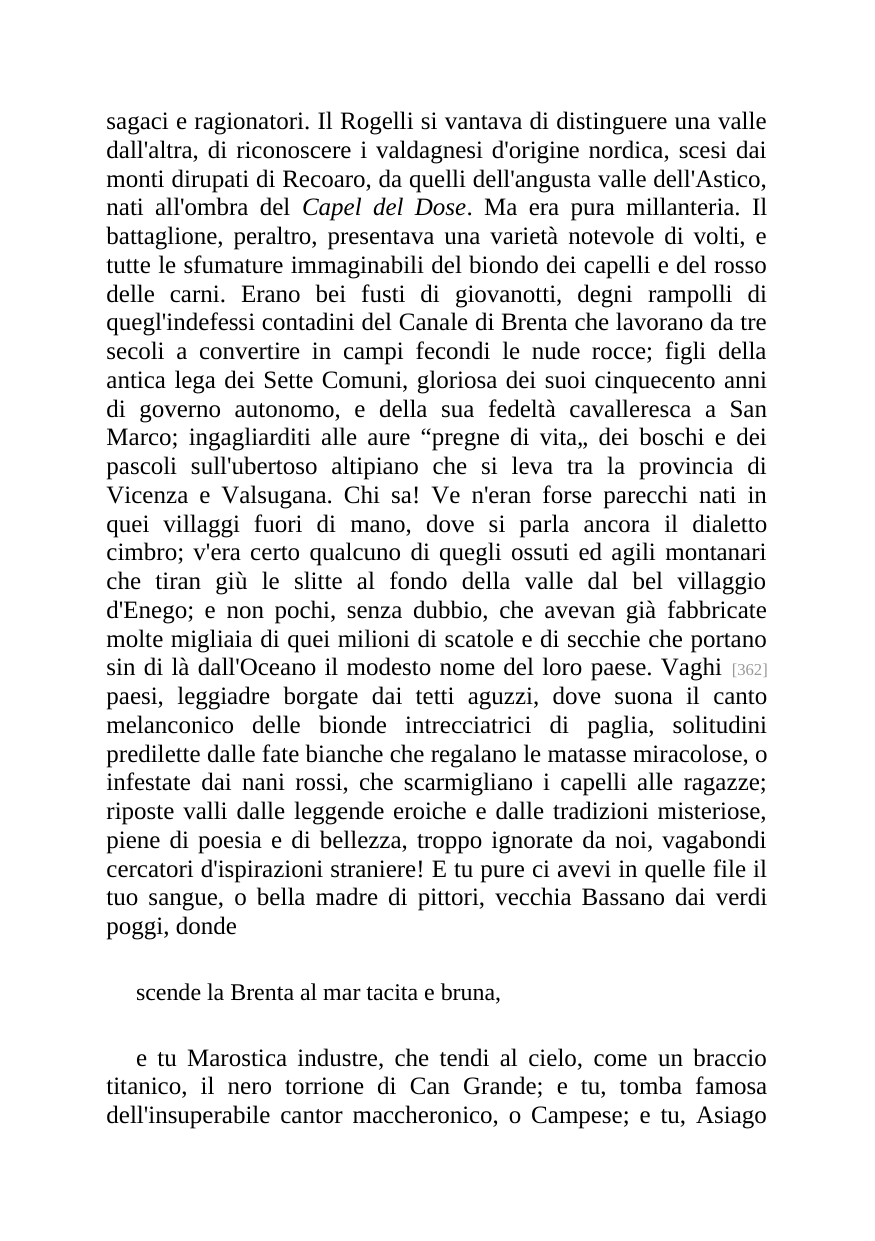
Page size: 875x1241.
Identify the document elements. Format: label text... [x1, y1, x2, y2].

text e tu Marostica industre, che tendi al cielo, come un braccio titanico, il nero torrione di Can Grande; e tu, tomba famosa dell'insuperabile cantor maccheronico, o Campese; e tu, Asiago [106, 1043, 768, 1129]
text sagaci e ragionatori. Il Rogelli si vantava di distinguere una valle dall'altra, di riconoscere i valdagnesi d'origine nordica, scesi dai monti dirupati di Recoaro, da quelli dell'angusta valle dell'Astico, nati all'ombra del Capel del Dose. Ma era pura millanteria. Il battaglione, peraltro, presentava una varietà notevole di volti, e tutte le sfumature immaginabili del biondo dei capelli e del rosso delle carni. Erano bei fusti di giovanotti, degni rampolli di quegl'indefessi contadini del Canale di Brenta che lavorano da tre secoli a convertire in campi fecondi le nude rocce; figli della antica lega dei Sette Comuni, gloriosa dei suoi cinquecento anni di governo autonomo, e della sua fedeltà cavalleresca a San Marco; ingagliarditi alle aure “pregne di vita„ dei boschi e dei pascoli sull'ubertoso altipiano che si leva tra la provincia di Vicenza e Valsugana. Chi sa! Ve n'eran forse parecchi nati in quei villaggi fuori di mano, dove si parla ancora il dialetto cimbro; v'era certo qualcuno di quegli ossuti ed agili montanari che tiran giù le slitte al fondo della valle dal bel villaggio d'Enego; e non pochi, senza dubbio, che avevan già fabbricate molte migliaia di quei milioni di scatole e di secchie che portano sin di là dall'Oceano il modesto nome del loro paese. Vaghi [362] paesi, leggiadre borgate dai tetti aguzzi, dove suona il canto melanconico delle bionde intrecciatrici di paglia, solitudini predilette dalle fate bianche che regalano le matasse miracolose, o infestate dai nani rossi, che scarmigliano i capelli alle ragazze; riposte valli dalle leggende eroiche e dalle tradizioni misteriose, piene di poesia e di bellezza, troppo ignorate da noi, vagabondi cercatori d'ispirazioni straniere! E tu pure ci avevi in quelle file il tuo sangue, o bella madre di pittori, vecchia Bassano dai verdi poggi, donde [106, 106, 768, 940]
text scende la Brenta al mar tacita e bruna, [106, 977, 768, 1005]
